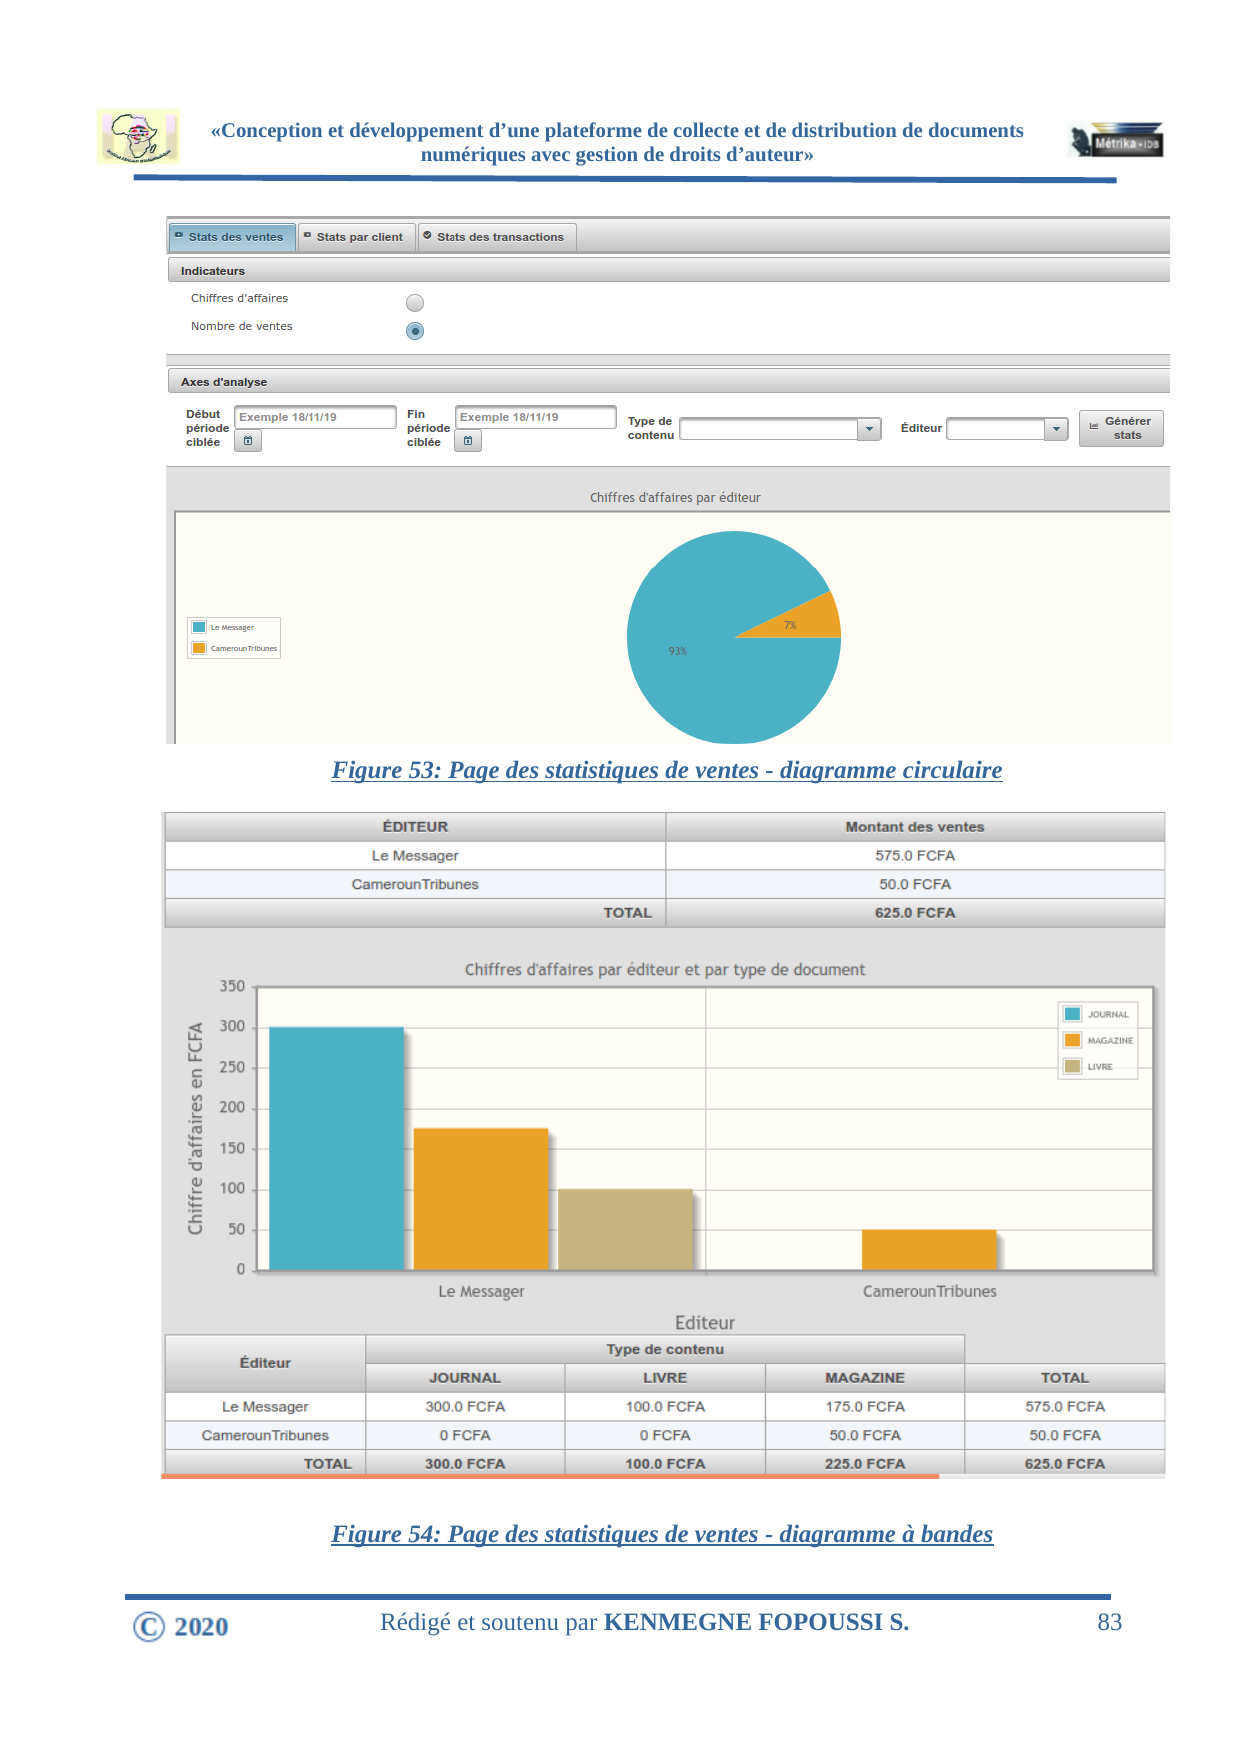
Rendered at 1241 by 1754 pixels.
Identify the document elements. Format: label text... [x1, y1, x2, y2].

picture [1063, 116, 1168, 160]
picture [161, 812, 1166, 1479]
picture [126, 1604, 231, 1647]
text Figure 53: Page des statistiques de ventes - diagramme circulaire [166, 744, 1170, 784]
picture [95, 107, 182, 166]
text Figure 54: Page des statistiques de ventes - diagramme à bandes [161, 1519, 1165, 1548]
picture [166, 216, 1171, 744]
